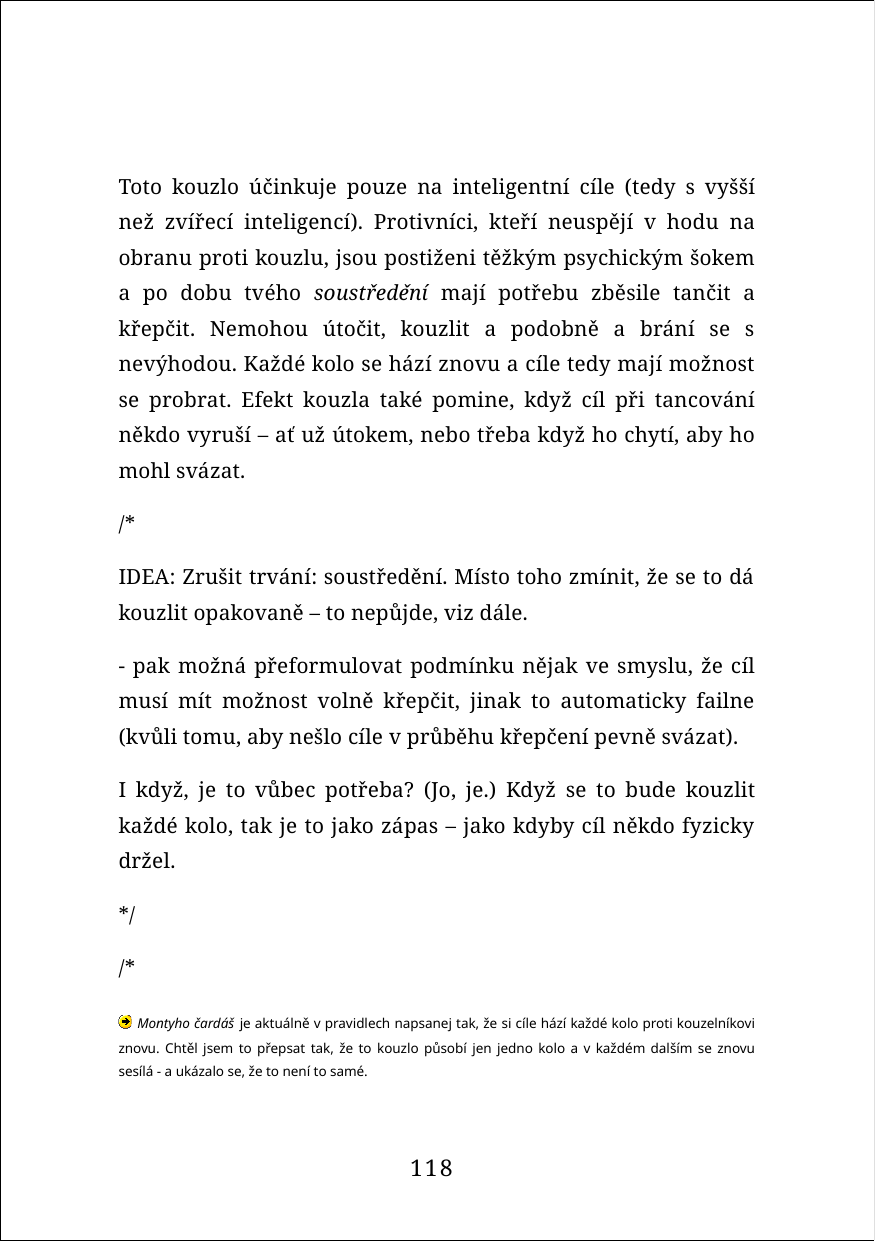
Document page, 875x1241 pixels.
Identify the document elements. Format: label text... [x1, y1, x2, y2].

text /* [118, 509, 756, 538]
picture [118, 1015, 132, 1029]
text I když, je to vůbec potřeba? (Jo, je.) Když se to bude kouzlit každé kolo, tak je to jako zápas – jako kdyby cíl někdo fyzicky držel. [118, 775, 756, 875]
text - pak možná přeformulovat podmínku nějak ve smyslu, že cíl musí mít možnost volně křepčit, jinak to automaticky failne (kvůli tomu, aby nešlo cíle v průběhu křepčení pevně svázat). [118, 651, 756, 751]
text /* [118, 953, 756, 981]
text Montyho čardáš je aktuálně v pravidlech napsanej tak, že si cíle hází každé kolo proti kouzelníkovi znovu. Chtěl jsem to přepsat tak, že to kouzlo působí jen jedno kolo a v každém dalším se znovu sesílá - a ukázalo se, že to není to samé. [118, 1006, 756, 1116]
text */ [118, 900, 756, 928]
text Toto kouzlo účinkuje pouze na inteligentní cíle (tedy s vyšší než zvířecí inteligencí). Protivníci, kteří neuspějí v hodu na obranu proti kouzlu, jsou postiženi těžkým psychickým šokem a po dobu tvého soustředění mají potřebu zběsile tančit a křepčit. Nemohou útočit, kouzlit a podobně a brání se s nevýhodou. Každé kolo se hází znovu a cíle tedy mají možnost se probrat. Efekt kouzla také pomine, když cíl při tancování někdo vyruší – ať už útokem, nebo třeba když ho chytí, aby ho mohl svázat. [118, 172, 756, 484]
text IDEA: Zrušit trvání: soustředění. Místo toho zmínit, že se to dá kouzlit opakovaně – to nepůjde, viz dále. [118, 562, 756, 626]
